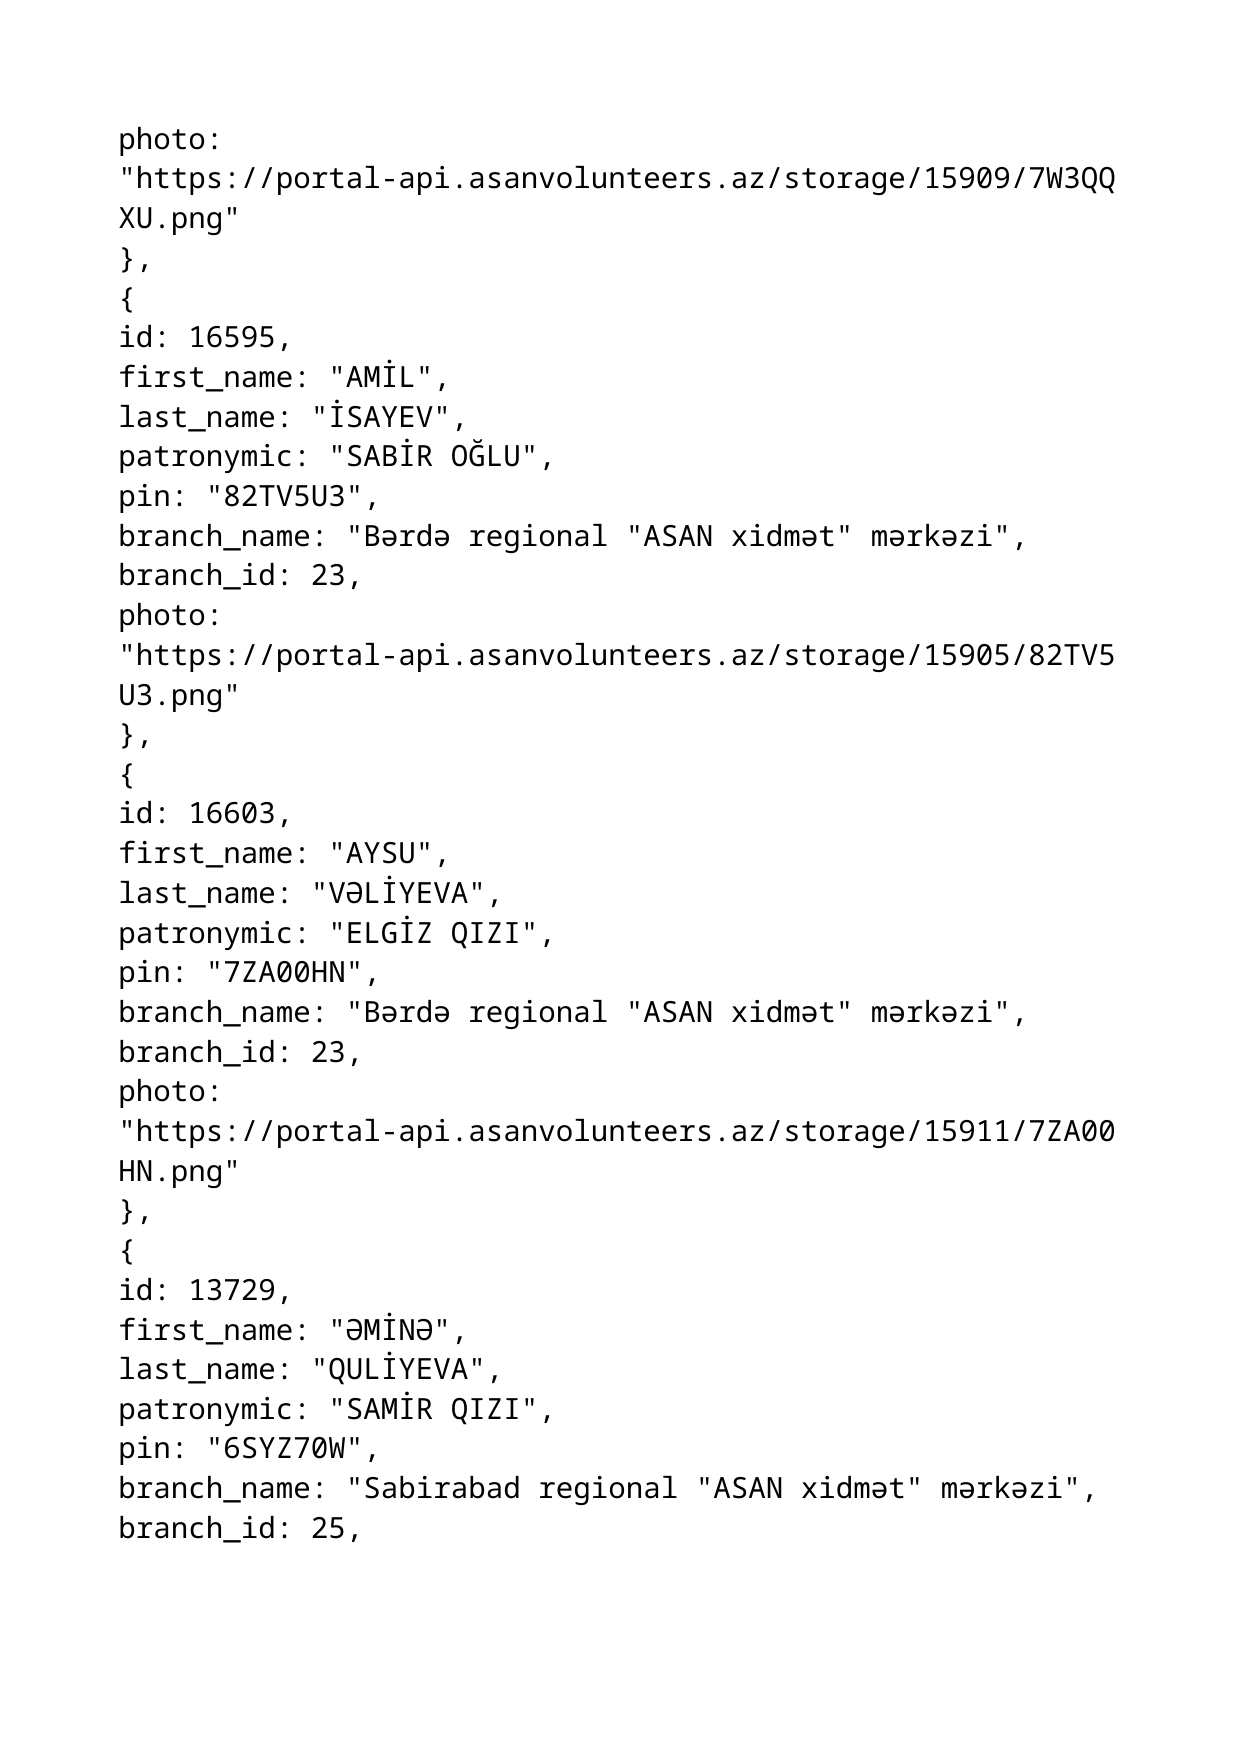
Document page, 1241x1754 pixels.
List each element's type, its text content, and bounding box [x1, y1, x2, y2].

text { [118, 277, 1122, 317]
text last_name: "VƏLİYEVA", [118, 872, 1122, 912]
text branch_name: "Sabirabad regional "ASAN xidmət" mərkəzi", [118, 1467, 1122, 1507]
text photo: "https://portal-api.asanvolunteers.az/storage/15909/7W3QQXU.png" [118, 118, 1122, 237]
text pin: "6SYZ70W", [118, 1428, 1122, 1467]
text id: 16595, [118, 317, 1122, 356]
text }, [118, 1190, 1122, 1229]
text patronymic: "SABİR OĞLU", [118, 436, 1122, 475]
text first_name: "AYSU", [118, 832, 1122, 872]
text first_name: "AMİL", [118, 356, 1122, 396]
text last_name: "QULİYEVA", [118, 1348, 1122, 1388]
text pin: "7ZA00HN", [118, 952, 1122, 991]
text id: 16603, [118, 793, 1122, 832]
text }, [118, 237, 1122, 277]
text first_name: "ƏMİNƏ", [118, 1309, 1122, 1348]
text branch_id: 23, [118, 555, 1122, 594]
text patronymic: "SAMİR QIZI", [118, 1388, 1122, 1428]
text branch_name: "Bərdə regional "ASAN xidmət" mərkəzi", [118, 515, 1122, 555]
text patronymic: "ELGİZ QIZI", [118, 912, 1122, 952]
text { [118, 753, 1122, 793]
text branch_id: 25, [118, 1507, 1122, 1547]
text last_name: "İSAYEV", [118, 396, 1122, 436]
text photo: "https://portal-api.asanvolunteers.az/storage/15911/7ZA00HN.png" [118, 1071, 1122, 1190]
text photo: "https://portal-api.asanvolunteers.az/storage/15905/82TV5U3.png" [118, 594, 1122, 713]
text }, [118, 713, 1122, 753]
text pin: "82TV5U3", [118, 475, 1122, 515]
text { [118, 1229, 1122, 1269]
text branch_id: 23, [118, 1031, 1122, 1071]
text id: 13729, [118, 1269, 1122, 1309]
text branch_name: "Bərdə regional "ASAN xidmət" mərkəzi", [118, 991, 1122, 1031]
